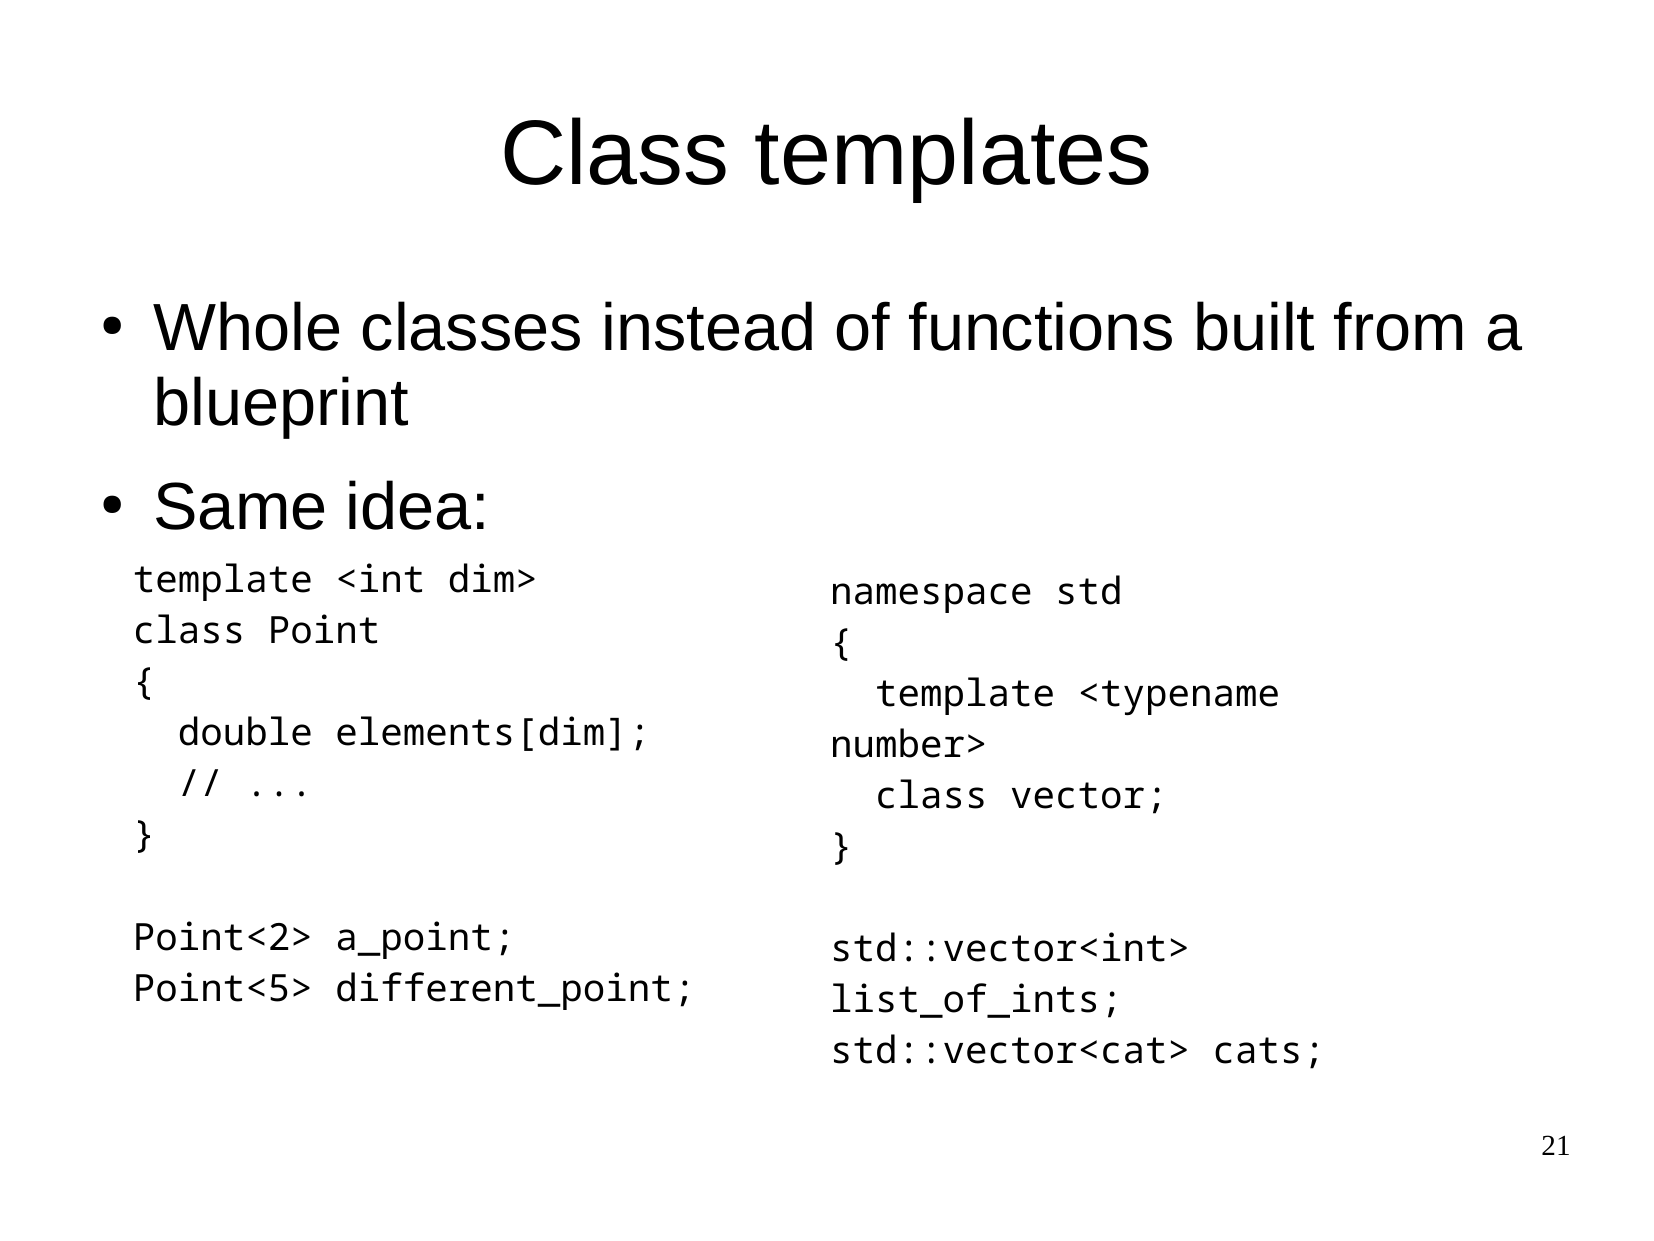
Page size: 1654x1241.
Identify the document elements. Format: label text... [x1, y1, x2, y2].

list Whole classes instead of functions built from a blueprint Same idea: [82, 290, 1538, 1010]
title Class templates [82, 49, 1571, 257]
text_box template <int dim> class Point { double elements[dim]; // ... } Point<2> a_point; Point<5> different_point; [82, 545, 750, 1013]
text_box namespace std { template <typename number> class vector; } std::vector<int> list_of_ints; std::vector<cat> cats; [780, 557, 1448, 975]
